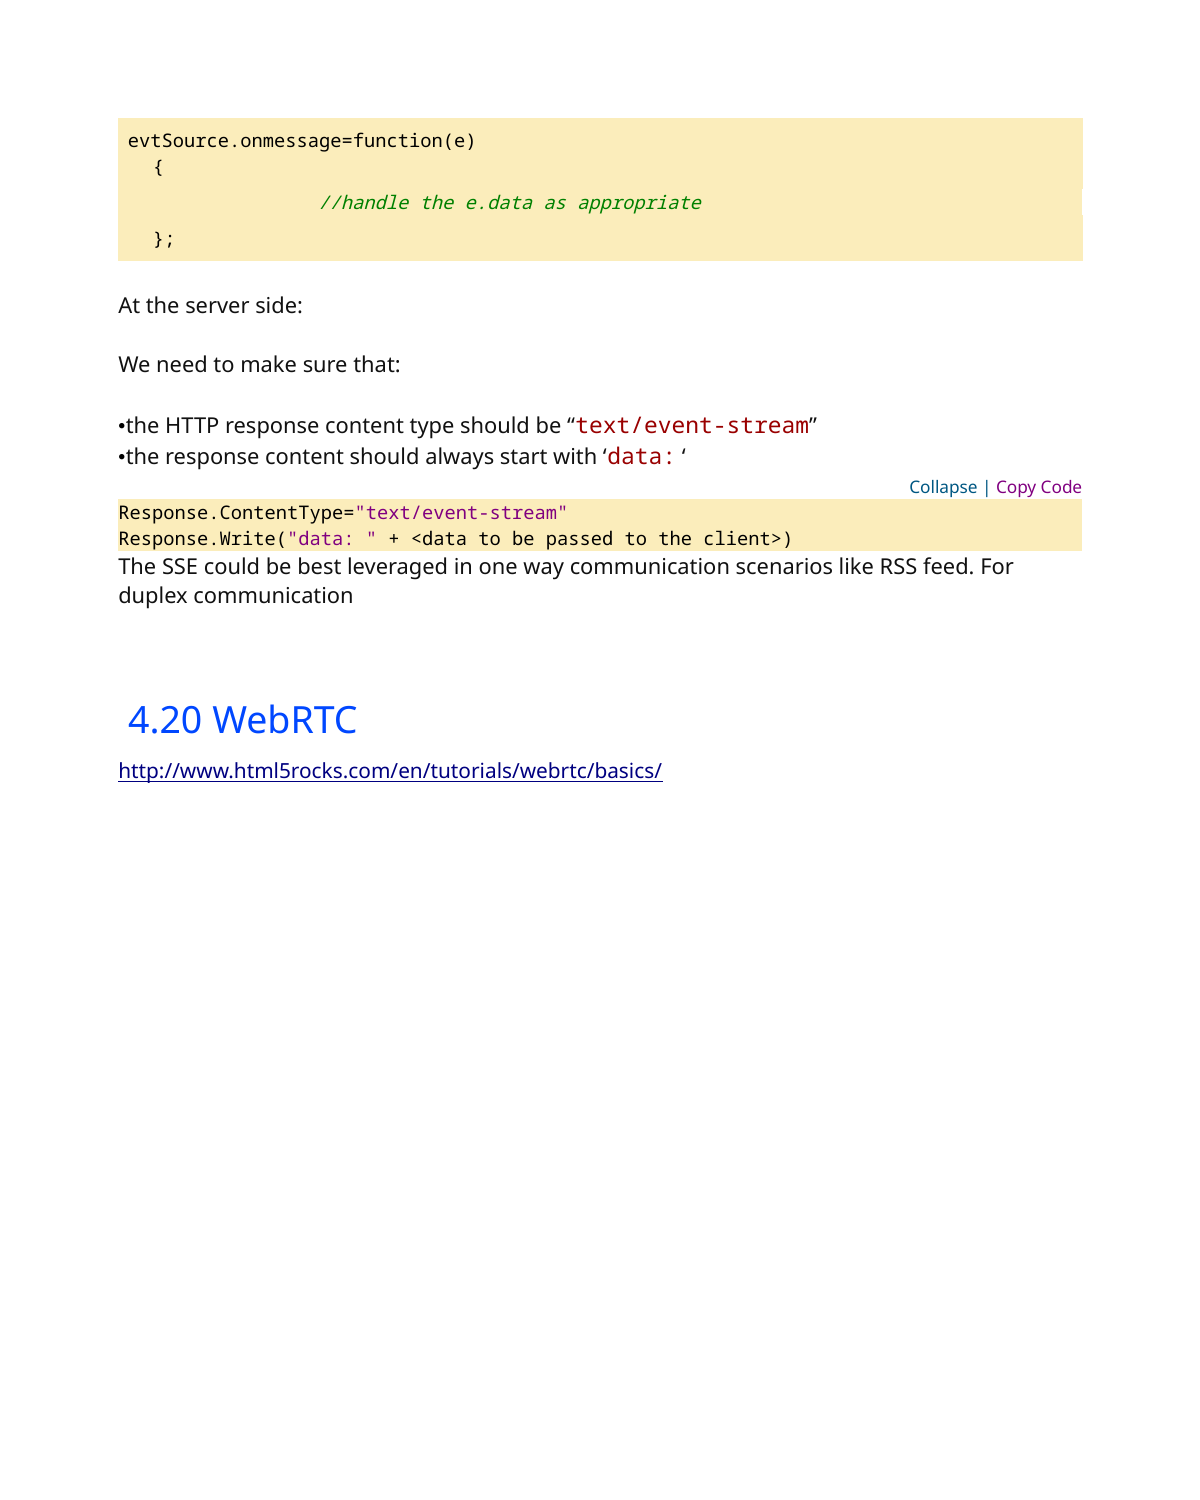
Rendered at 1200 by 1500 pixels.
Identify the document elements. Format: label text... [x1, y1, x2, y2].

text At the server side: [118, 290, 1082, 320]
text { [119, 144, 1082, 189]
text Response.Write("data: " + <data to be passed to the client>) [118, 525, 1082, 551]
text We need to make sure that: [118, 349, 1082, 379]
text evtSource.onmessage=function(e) [119, 119, 1082, 144]
text Collapse | Copy Code [118, 471, 1082, 499]
text //handle the e.data as appropriate [118, 190, 1082, 215]
list the response content should always start with ‘data: ‘ [118, 440, 1082, 471]
text http://www.html5rocks.com/en/tutorials/webrtc/basics/ [118, 756, 1082, 785]
subtitle WebRTC [118, 693, 1082, 744]
text Response.ContentType="text/event-stream" [118, 499, 1082, 525]
text The SSE could be best leveraged in one way communication scenarios like RSS feed. For duplex communication [118, 551, 1082, 610]
list the HTTP response content type should be “text/event-stream” [118, 409, 1082, 440]
text }; [119, 216, 1082, 260]
